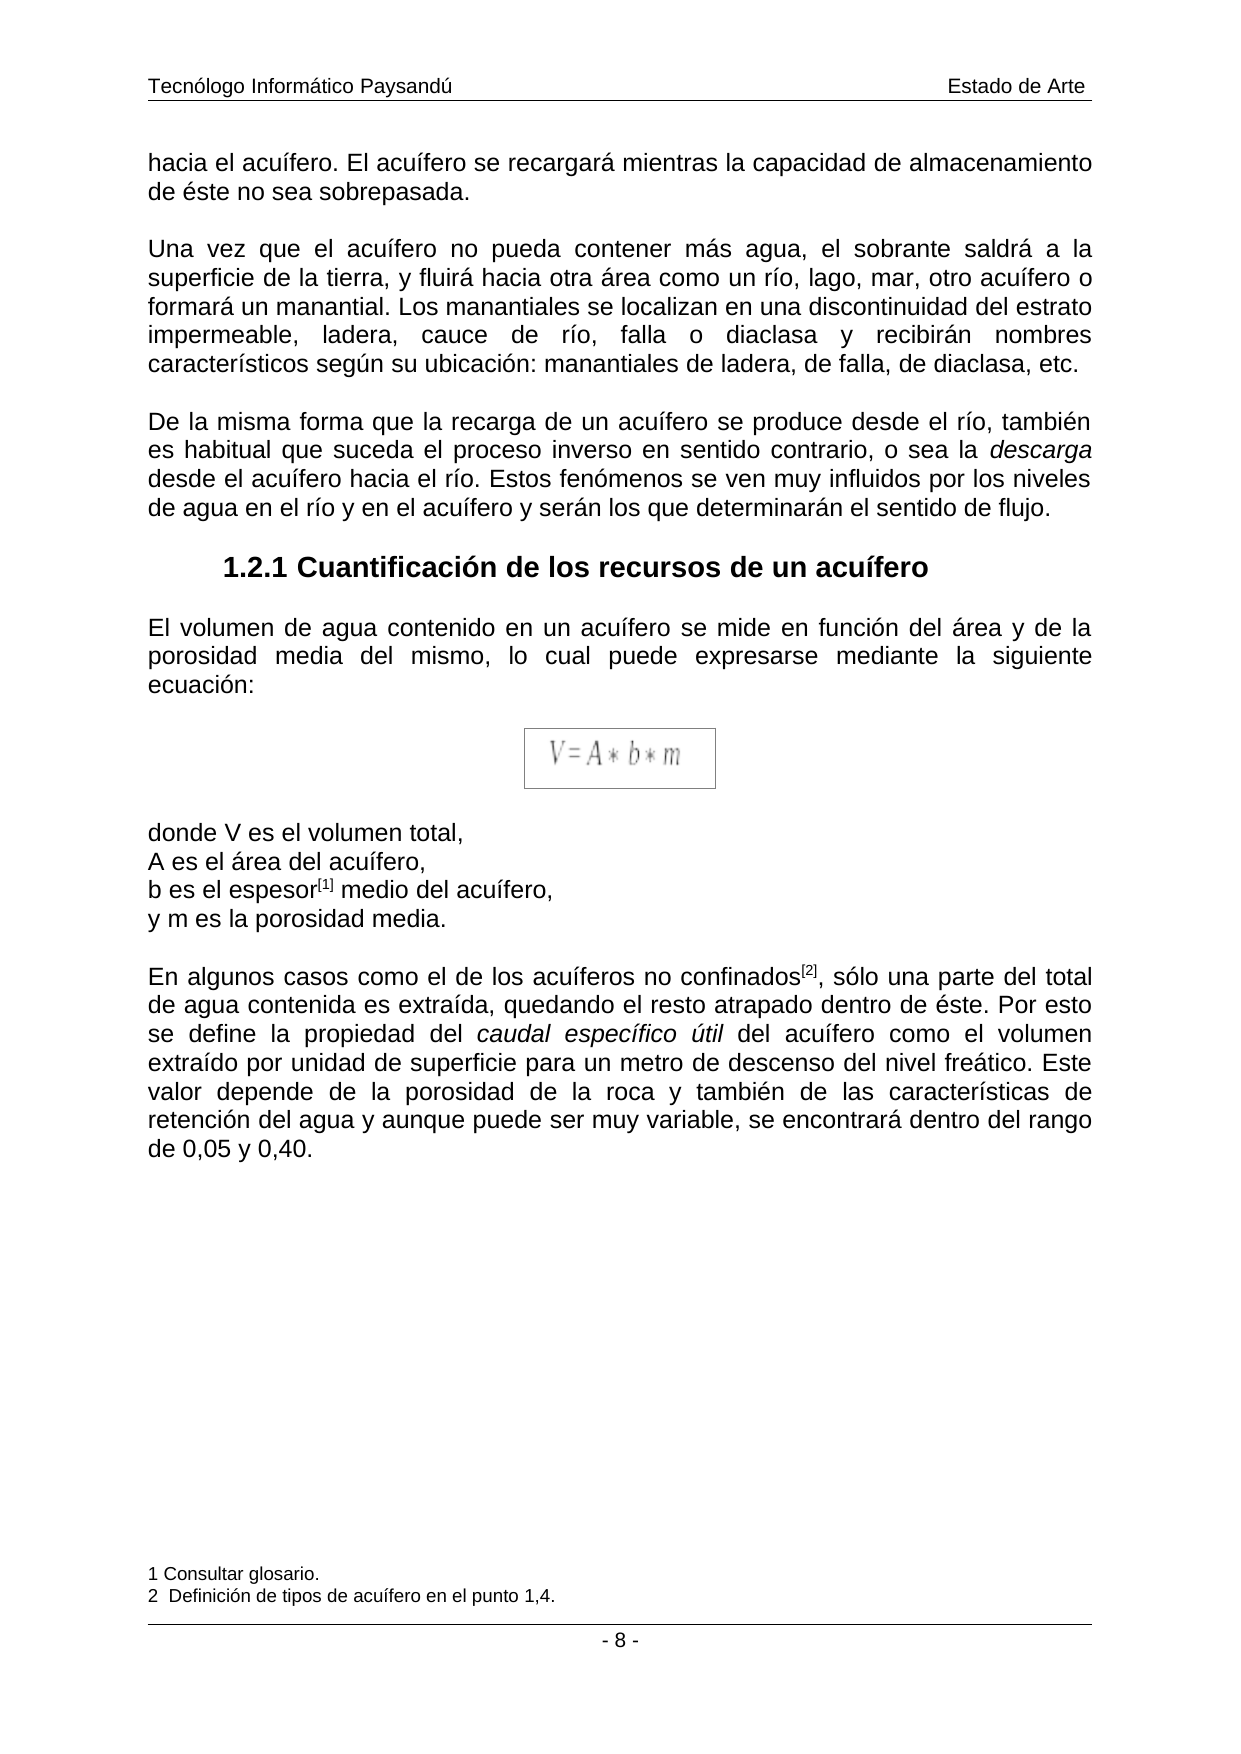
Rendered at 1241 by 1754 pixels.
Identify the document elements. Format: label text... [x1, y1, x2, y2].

text y m es la porosidad media. [148, 904, 1092, 933]
text Consultar glosario. [148, 1563, 1092, 1585]
text b es el espesor[] medio del acuífero, [148, 876, 1092, 904]
text En algunos casos como el de los acuíferos no confinados[], sólo una parte del total de agua contenida es extraída, quedando el resto atrapado dentro de éste. Por esto se define la propiedad del caudal específico útil del acuífero como el volumen extraído por unidad de superficie para un metro de descenso del nivel freático. Este valor depende de la porosidad de la roca y también de las características de retención del agua y aunque puede ser muy variable, se encontrará dentro del rango de 0,05 y 0,40. [148, 962, 1092, 1163]
text hacia el acuífero. El acuífero se recargará mientras la capacidad de almacenamiento de éste no sea sobrepasada. [148, 148, 1092, 205]
text El volumen de agua contenido en un acuífero se mide en función del área y de la porosidad media del mismo, lo cual puede expresarse mediante la siguiente ecuación: [148, 612, 1092, 699]
subtitle Cuantificación de los recursos de un acuífero [223, 550, 1092, 584]
text donde V es el volumen total, [148, 818, 1092, 847]
text A es el área del acuífero, [148, 847, 1092, 876]
text Definición de tipos de acuífero en el punto 1,4. [148, 1585, 1092, 1606]
text De la misma forma que la recarga de un acuífero se produce desde el río, también es habitual que suceda el proceso inverso en sentido contrario, o sea la descarga desde el acuífero hacia el río. Estos fenómenos se ven muy influidos por los niveles de agua en el río y en el acuífero y serán los que determinarán el sentido de flujo. [148, 406, 1092, 521]
text Una vez que el acuífero no pueda contener más agua, el sobrante saldrá a la superficie de la tierra, y fluirá hacia otra área como un río, lago, mar, otro acuífero o formará un manantial. Los manantiales se localizan en una discontinuidad del estrato impermeable, ladera, cauce de río, falla o diaclasa y recibirán nombres característicos según su ubicación: manantiales de ladera, de falla, de diaclasa, etc. [148, 234, 1092, 378]
